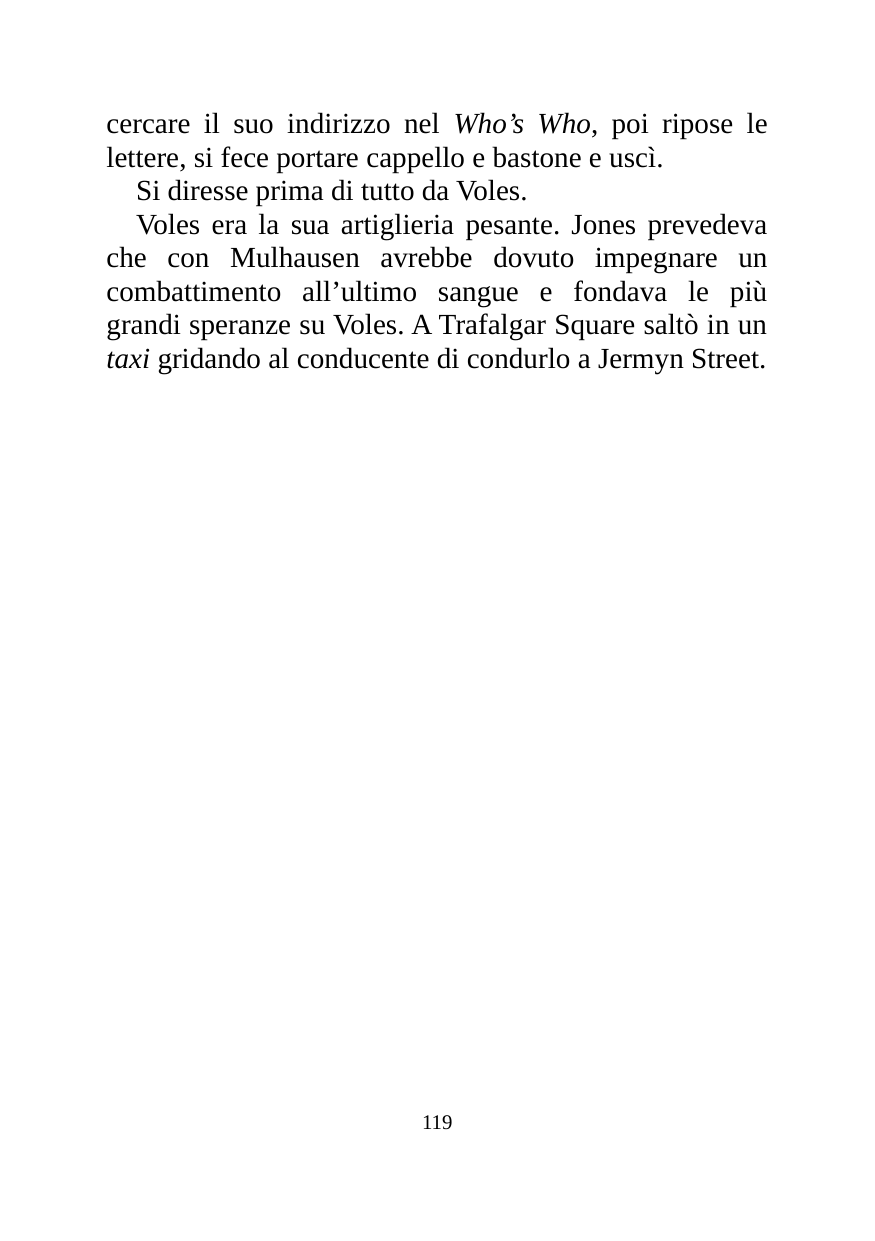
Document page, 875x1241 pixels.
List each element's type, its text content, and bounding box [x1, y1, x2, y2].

text Voles era la sua artiglieria pesante. Jones prevedeva che con Mulhausen avrebbe dovuto impegnare un combattimento all’ultimo sangue e fondava le più grandi speranze su Voles. A Trafalgar Square saltò in un taxi gridando al conducente di condurlo a Jermyn Street. [106, 207, 768, 374]
text cercare il suo indirizzo nel Who’s Who, poi ripose le lettere, si fece portare cappello e bastone e uscì. [106, 106, 768, 173]
text Si diresse prima di tutto da Voles. [106, 173, 768, 207]
